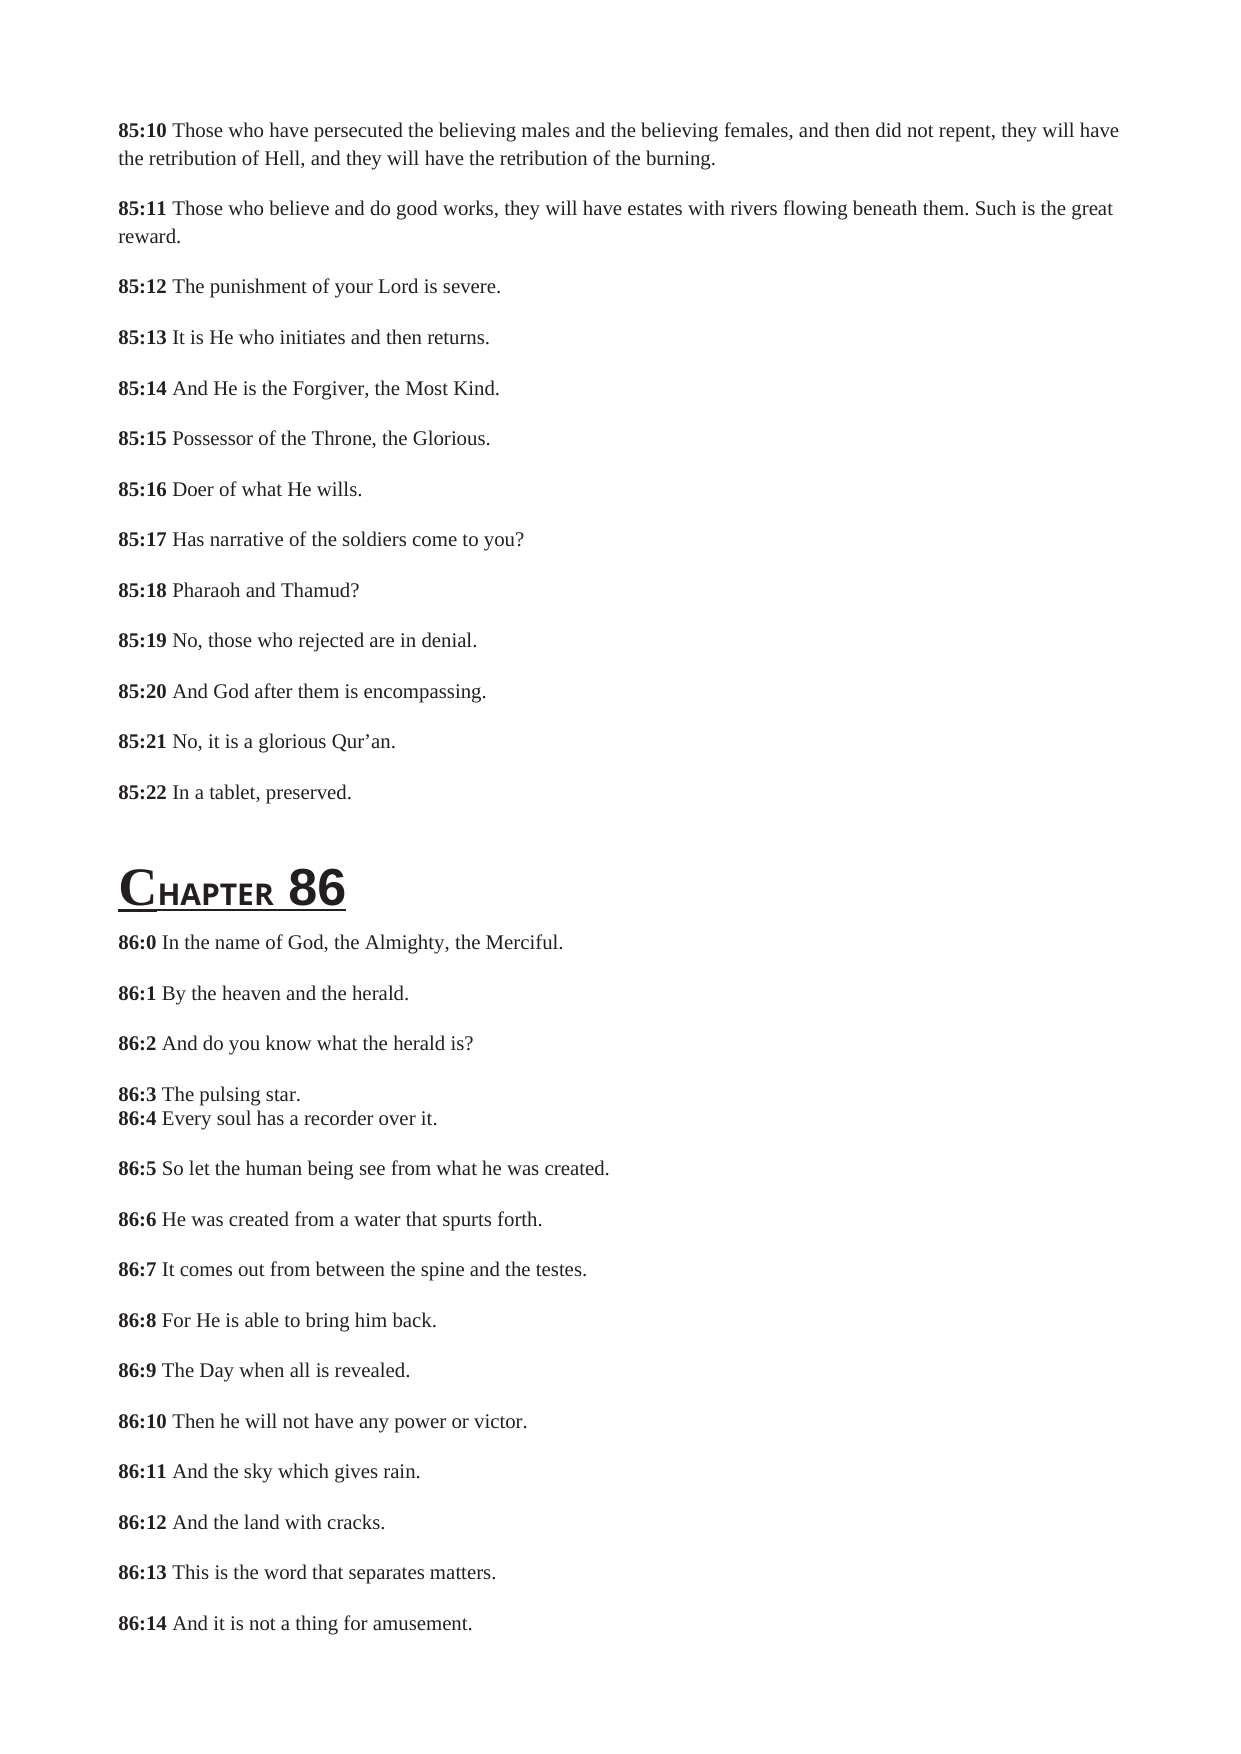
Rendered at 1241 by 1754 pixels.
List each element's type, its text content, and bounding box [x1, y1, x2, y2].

text 85:21 No, it is a glorious Qur’an. [118, 729, 1122, 753]
text 86:0 In the name of God, the Almighty, the Merciful. [118, 930, 1122, 954]
text 85:18 Pharaoh and Thamud? [118, 577, 1122, 602]
text 85:19 No, those who rejected are in denial. [118, 628, 1122, 652]
text 86:13 This is the word that separates matters. [118, 1560, 1122, 1584]
subtitle Chapter 86 [118, 855, 1122, 917]
text 86:12 And the land with cracks. [118, 1510, 1122, 1534]
text 86:6 He was created from a water that spurts forth. [118, 1207, 1122, 1231]
text 86:7 It comes out from between the spine and the testes. [118, 1257, 1122, 1281]
text 86:1 By the heaven and the herald. [118, 980, 1122, 1004]
text 85:12 The punishment of your Lord is severe. [118, 274, 1122, 298]
text 85:22 In a tablet, preserved. [118, 779, 1122, 804]
text 85:11 Those who believe and do good works, they will have estates with rivers flowing beneath them. Such is the great reward. [118, 196, 1122, 248]
text 86:3 The pulsing star. [118, 1081, 1122, 1106]
text 85:14 And He is the Forgiver, the Most Kind. [118, 375, 1122, 399]
text 85:17 Has narrative of the soldiers come to you? [118, 527, 1122, 551]
text 86:11 And the sky which gives rain. [118, 1459, 1122, 1483]
text 86:2 And do you know what the herald is? [118, 1031, 1122, 1055]
text 85:13 It is He who initiates and then returns. [118, 325, 1122, 349]
text 86:5 So let the human being see from what he was created. [118, 1156, 1122, 1180]
text 85:16 Doer of what He wills. [118, 476, 1122, 501]
text 85:10 Those who have persecuted the believing males and the believing females, and then did not repent, they will have the retribution of Hell, and they will have the retribution of the burning. [118, 118, 1122, 170]
text 86:9 The Day when all is revealed. [118, 1358, 1122, 1382]
text 85:15 Possessor of the Throne, the Glorious. [118, 426, 1122, 450]
text 86:4 Every soul has a recorder over it. [118, 1106, 1122, 1129]
text 86:8 For He is able to bring him back. [118, 1308, 1122, 1332]
text 86:10 Then he will not have any power or victor. [118, 1409, 1122, 1433]
text 85:20 And God after them is encompassing. [118, 678, 1122, 703]
text 86:14 And it is not a thing for amusement. [118, 1611, 1122, 1635]
